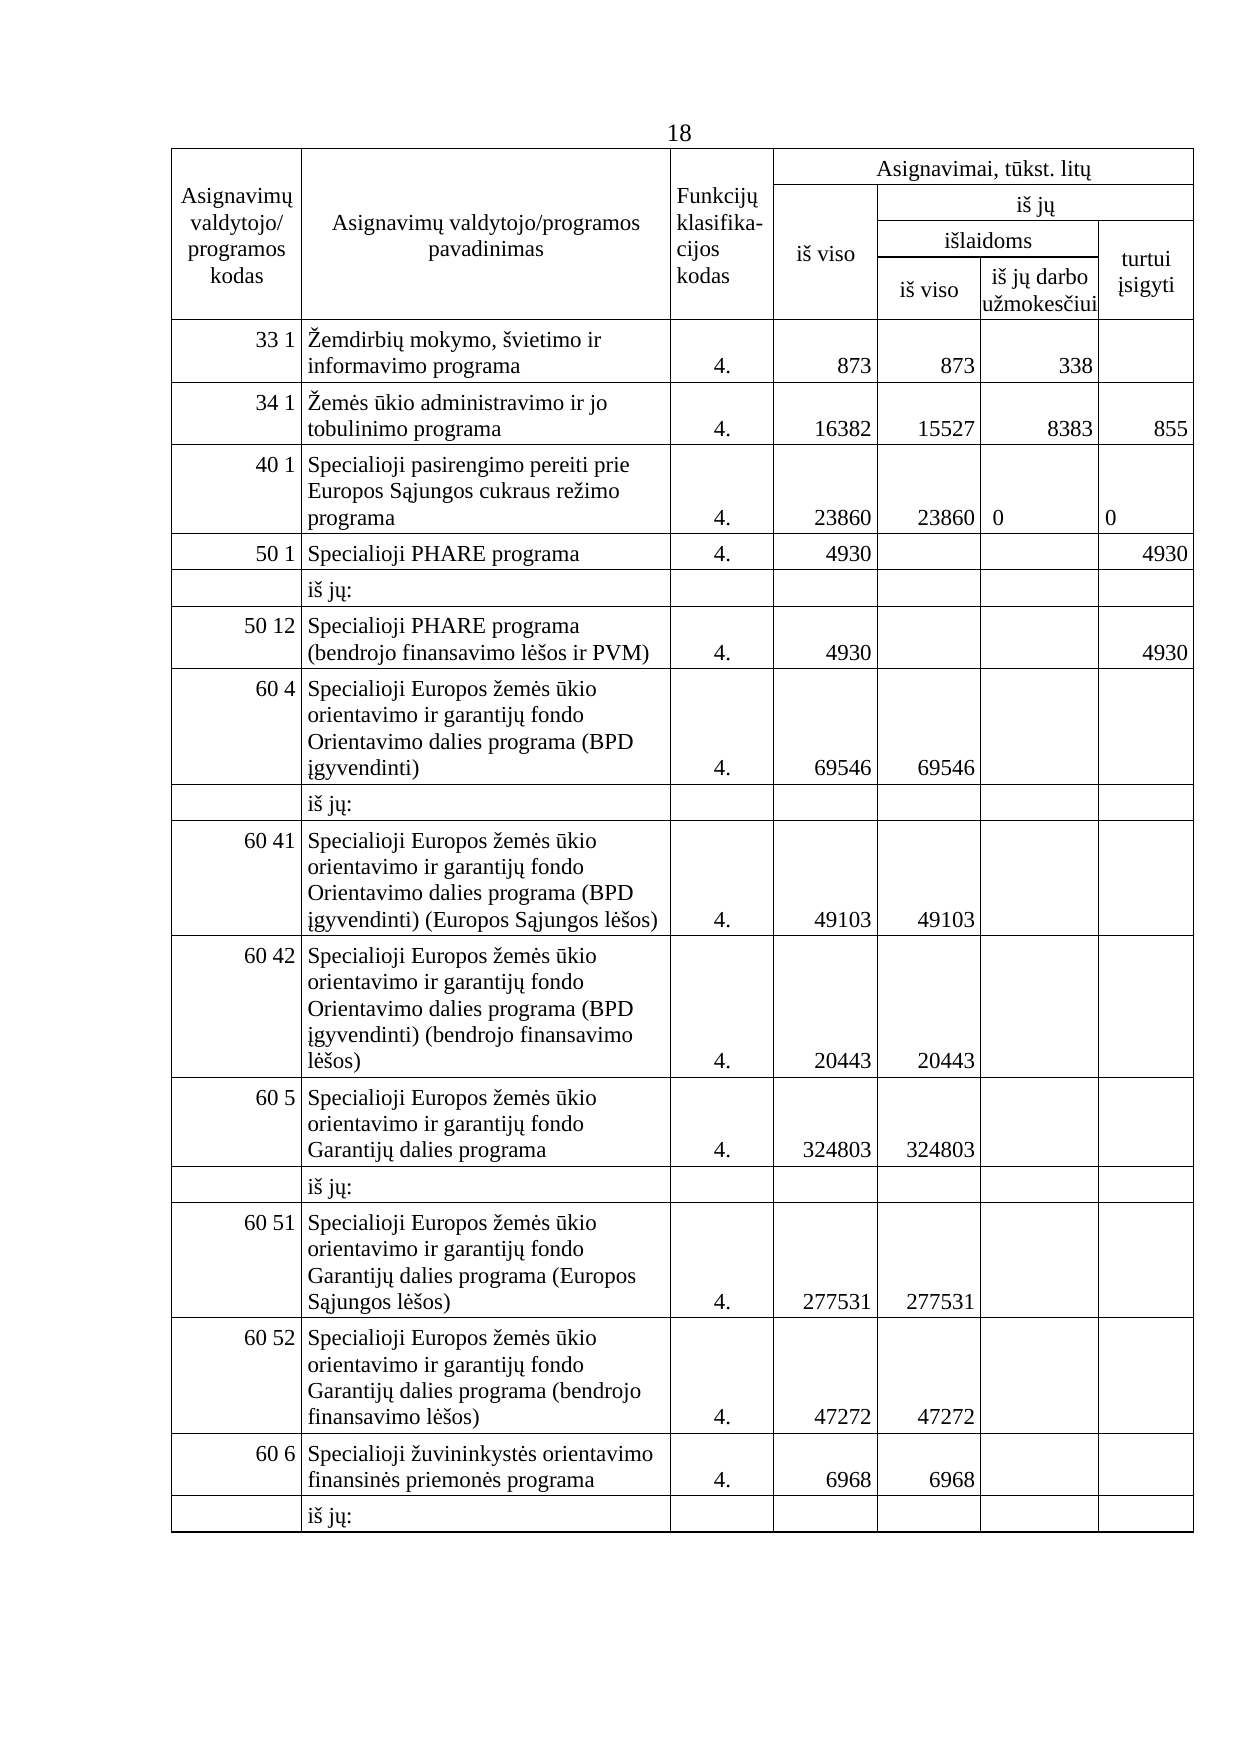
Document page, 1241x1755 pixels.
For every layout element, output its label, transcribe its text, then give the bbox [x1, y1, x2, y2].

table_cell 324803 [774, 1078, 877, 1166]
table_cell 4. [671, 821, 773, 935]
table_cell Specialioji Europos žemės ūkio orientavimo ir garantijų fondo Garantijų dalies programa (bendrojo finansavimo lėšos) [302, 1318, 670, 1433]
table_cell turtui įsigyti [1099, 221, 1193, 319]
table_cell iš jų: [302, 1167, 670, 1202]
table_cell 47272 [878, 1318, 980, 1433]
table_cell 20443 [774, 936, 877, 1077]
table_cell [981, 1078, 1098, 1166]
table_cell [981, 534, 1098, 569]
table_cell 4930 [774, 534, 877, 569]
table_header Funkcijų klasifika-cijos kodas [671, 149, 773, 319]
table_cell [1099, 320, 1193, 382]
table_cell [1099, 669, 1193, 783]
table_cell Specialioji Europos žemės ūkio orientavimo ir garantijų fondo Orientavimo dalies programa (BPD įgyvendinti) [302, 669, 670, 783]
table_cell iš viso [774, 185, 877, 319]
table_cell 855 [1099, 383, 1193, 444]
table_cell [878, 1496, 980, 1531]
table_cell 4. [671, 607, 773, 668]
table_cell iš jų [878, 185, 1193, 220]
table_header Asignavimai, tūkst. litų [774, 149, 1193, 184]
table_cell 15527 [878, 383, 980, 444]
table_cell iš jų: [302, 785, 670, 820]
table_cell 4. [671, 1434, 773, 1495]
table_cell iš jų: [302, 570, 670, 606]
table_cell [981, 821, 1098, 935]
table_cell [981, 570, 1098, 606]
table_cell [1099, 1318, 1193, 1433]
table_cell 873 [774, 320, 877, 382]
table_cell 40 1 [172, 445, 301, 533]
table_cell 49103 [774, 821, 877, 935]
table_cell 4930 [774, 607, 877, 668]
table_cell [1099, 1078, 1193, 1166]
table_cell [981, 1434, 1098, 1495]
table_cell 4930 [1099, 534, 1193, 569]
table_cell 4. [671, 936, 773, 1077]
table_cell [878, 534, 980, 569]
table_cell [981, 1318, 1098, 1433]
table_cell 0 [981, 445, 1098, 533]
table_cell Žemės ūkio administravimo ir jo tobulinimo programa [302, 383, 670, 444]
table_cell 338 [981, 320, 1098, 382]
table_cell 324803 [878, 1078, 980, 1166]
table_cell 4. [671, 534, 773, 569]
table_cell 34 1 [172, 383, 301, 444]
table_cell [774, 1167, 877, 1202]
table_cell iš jų darbo užmokesčiui [981, 258, 1098, 319]
table_cell [671, 785, 773, 820]
table_cell 69546 [878, 669, 980, 783]
table_cell 60 52 [172, 1318, 301, 1433]
table_cell 50 12 [172, 607, 301, 668]
table_cell 873 [878, 320, 980, 382]
table_cell 4. [671, 669, 773, 783]
table_cell Specialioji PHARE programa (bendrojo finansavimo lėšos ir PVM) [302, 607, 670, 668]
table_cell [981, 1203, 1098, 1317]
table_cell 50 1 [172, 534, 301, 569]
table_cell [1099, 785, 1193, 820]
table_cell 16382 [774, 383, 877, 444]
table_cell 23860 [878, 445, 980, 533]
table_cell [774, 1496, 877, 1531]
table_cell 33 1 [172, 320, 301, 382]
table_cell 4. [671, 1203, 773, 1317]
table_cell [1099, 570, 1193, 606]
table_cell [774, 785, 877, 820]
table_cell [172, 570, 301, 606]
table_cell [172, 1496, 301, 1531]
table_cell [671, 1167, 773, 1202]
table_cell [774, 570, 877, 606]
table_cell [1099, 1434, 1193, 1495]
table_cell 0 [1099, 445, 1193, 533]
table_cell [1099, 1203, 1193, 1317]
table_cell [981, 1496, 1098, 1531]
table_cell 4. [671, 445, 773, 533]
table_cell 6968 [878, 1434, 980, 1495]
table_header Asignavimų valdytojo/ programos kodas [172, 149, 301, 319]
table_cell [981, 669, 1098, 783]
table_cell [878, 570, 980, 606]
table_cell 47272 [774, 1318, 877, 1433]
table_cell 69546 [774, 669, 877, 783]
table_cell Specialioji Europos žemės ūkio orientavimo ir garantijų fondo Orientavimo dalies programa (BPD įgyvendinti) (bendrojo finansavimo lėšos) [302, 936, 670, 1077]
table_cell [1099, 1167, 1193, 1202]
table_cell [878, 785, 980, 820]
table_cell Žemdirbių mokymo, švietimo ir informavimo programa [302, 320, 670, 382]
table_cell [981, 607, 1098, 668]
table_cell 49103 [878, 821, 980, 935]
table_cell iš jų: [302, 1496, 670, 1531]
table_cell 60 42 [172, 936, 301, 1077]
table_cell 277531 [774, 1203, 877, 1317]
table_cell 6968 [774, 1434, 877, 1495]
table_cell 60 41 [172, 821, 301, 935]
table_cell [981, 785, 1098, 820]
table_cell Specialioji Europos žemės ūkio orientavimo ir garantijų fondo Garantijų dalies programa (Europos Sąjungos lėšos) [302, 1203, 670, 1317]
table_cell Specialioji pasirengimo pereiti prie Europos Sąjungos cukraus režimo programa [302, 445, 670, 533]
table_cell [1099, 936, 1193, 1077]
table_cell Specialioji PHARE programa [302, 534, 670, 569]
table_cell Specialioji žuvininkystės orientavimo finansinės priemonės programa [302, 1434, 670, 1495]
table_header Asignavimų valdytojo/programos pavadinimas [302, 149, 670, 319]
table_cell 277531 [878, 1203, 980, 1317]
table_cell [671, 570, 773, 606]
table_cell 20443 [878, 936, 980, 1077]
table_cell Specialioji Europos žemės ūkio orientavimo ir garantijų fondo Garantijų dalies programa [302, 1078, 670, 1166]
table_cell [1099, 1496, 1193, 1531]
table_cell išlaidoms [878, 221, 1098, 256]
table_cell 4. [671, 383, 773, 444]
table_cell 60 51 [172, 1203, 301, 1317]
table_cell [172, 785, 301, 820]
table_cell 4. [671, 1318, 773, 1433]
table_cell 60 4 [172, 669, 301, 783]
table_cell iš viso [878, 258, 980, 319]
table_cell [878, 1167, 980, 1202]
table_cell 4930 [1099, 607, 1193, 668]
table_cell [981, 936, 1098, 1077]
table_cell 60 5 [172, 1078, 301, 1166]
table_cell [172, 1167, 301, 1202]
table_cell 4. [671, 1078, 773, 1166]
table_cell 23860 [774, 445, 877, 533]
table_cell 4. [671, 320, 773, 382]
table_cell [1099, 821, 1193, 935]
table_cell 8383 [981, 383, 1098, 444]
table_cell Specialioji Europos žemės ūkio orientavimo ir garantijų fondo Orientavimo dalies programa (BPD įgyvendinti) (Europos Sąjungos lėšos) [302, 821, 670, 935]
table_cell [981, 1167, 1098, 1202]
table_cell [878, 607, 980, 668]
table_cell [671, 1496, 773, 1531]
table_cell 60 6 [172, 1434, 301, 1495]
